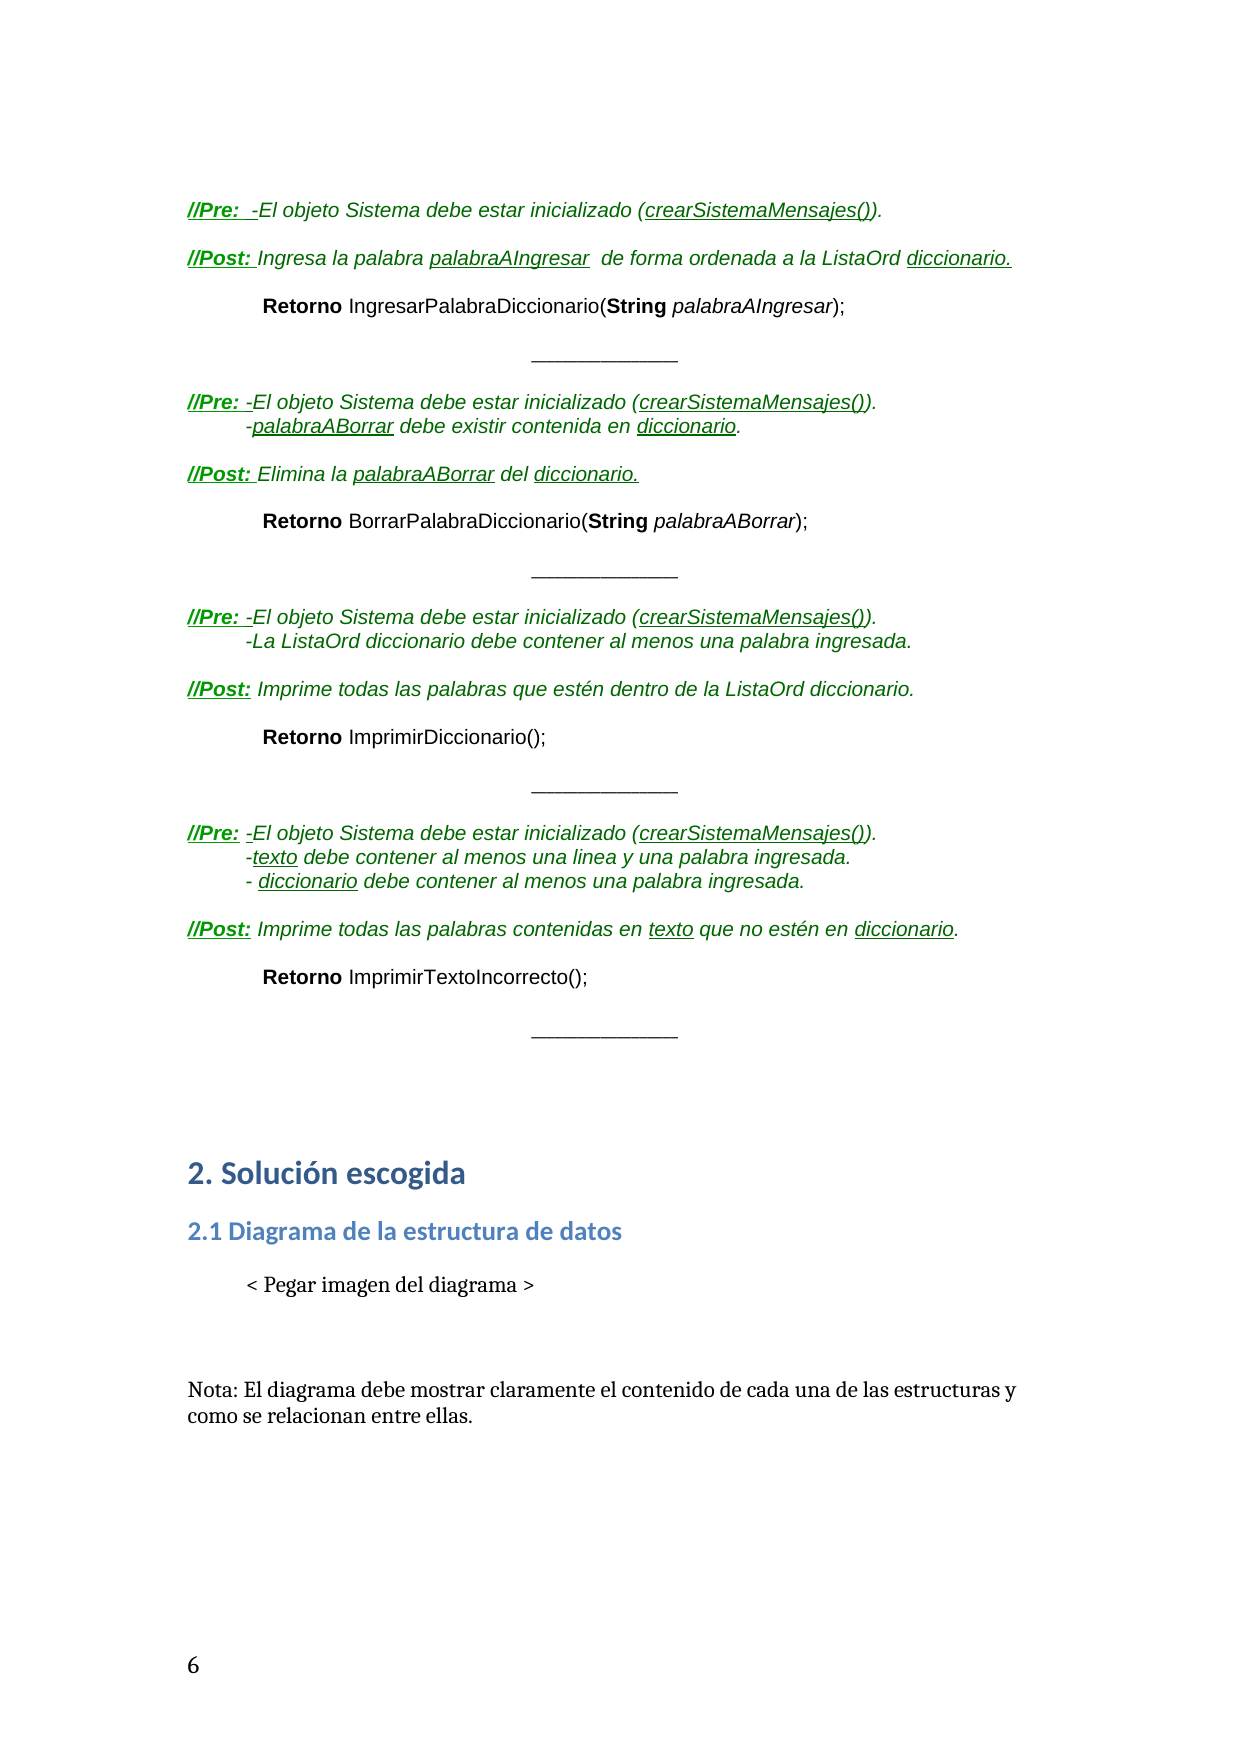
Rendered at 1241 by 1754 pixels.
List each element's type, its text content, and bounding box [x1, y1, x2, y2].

text //Post: Imprime todas las palabras contenidas en texto que no estén en diccionario. [187, 917, 1053, 941]
text Retorno BorrarPalabraDiccionario(String palabraABorrar); [187, 509, 1053, 557]
text ___________________ [187, 342, 1053, 389]
text - diccionario debe contener al menos una palabra ingresada. [187, 869, 1053, 893]
subtitle 2. Solución escogida [187, 1152, 1053, 1193]
text //Pre: -El objeto Sistema debe estar inicializado (crearSistemaMensajes()). [187, 821, 1053, 845]
subtitle 2.1 Diagrama de la estructura de datos [187, 1214, 1053, 1247]
text -La ListaOrd diccionario debe contener al menos una palabra ingresada. [187, 629, 1053, 653]
text -texto debe contener al menos una linea y una palabra ingresada. [187, 845, 1053, 869]
text //Post: Elimina la palabraABorrar del diccionario. [187, 461, 1053, 485]
text //Pre: -El objeto Sistema debe estar inicializado (crearSistemaMensajes()). [187, 605, 1053, 629]
text Nota: El diagrama debe mostrar claramente el contenido de cada una de las estructuras y como se relacionan entre ellas. [187, 1376, 1053, 1429]
text ___________________ [187, 557, 1053, 581]
text ___________________ [187, 1017, 1053, 1070]
text //Pre: -El objeto Sistema debe estar inicializado (crearSistemaMensajes()). [187, 198, 1053, 222]
text < Pegar imagen del diagrama > [187, 1272, 1053, 1298]
text Retorno ImprimirDiccionario(); [187, 725, 1053, 749]
text Retorno IngresarPalabraDiccionario(String palabraAIngresar); [187, 294, 1053, 318]
text //Pre: -El objeto Sistema debe estar inicializado (crearSistemaMensajes()). [187, 389, 1053, 413]
text -palabraABorrar debe existir contenida en diccionario. [187, 413, 1053, 437]
text ___________________ [187, 773, 1053, 821]
text Retorno ImprimirTextoIncorrecto(); [187, 964, 1053, 988]
text //Post: Ingresa la palabra palabraAIngresar de forma ordenada a la ListaOrd diccionario. [187, 246, 1053, 270]
text //Post: Imprime todas las palabras que estén dentro de la ListaOrd diccionario. [187, 677, 1053, 701]
